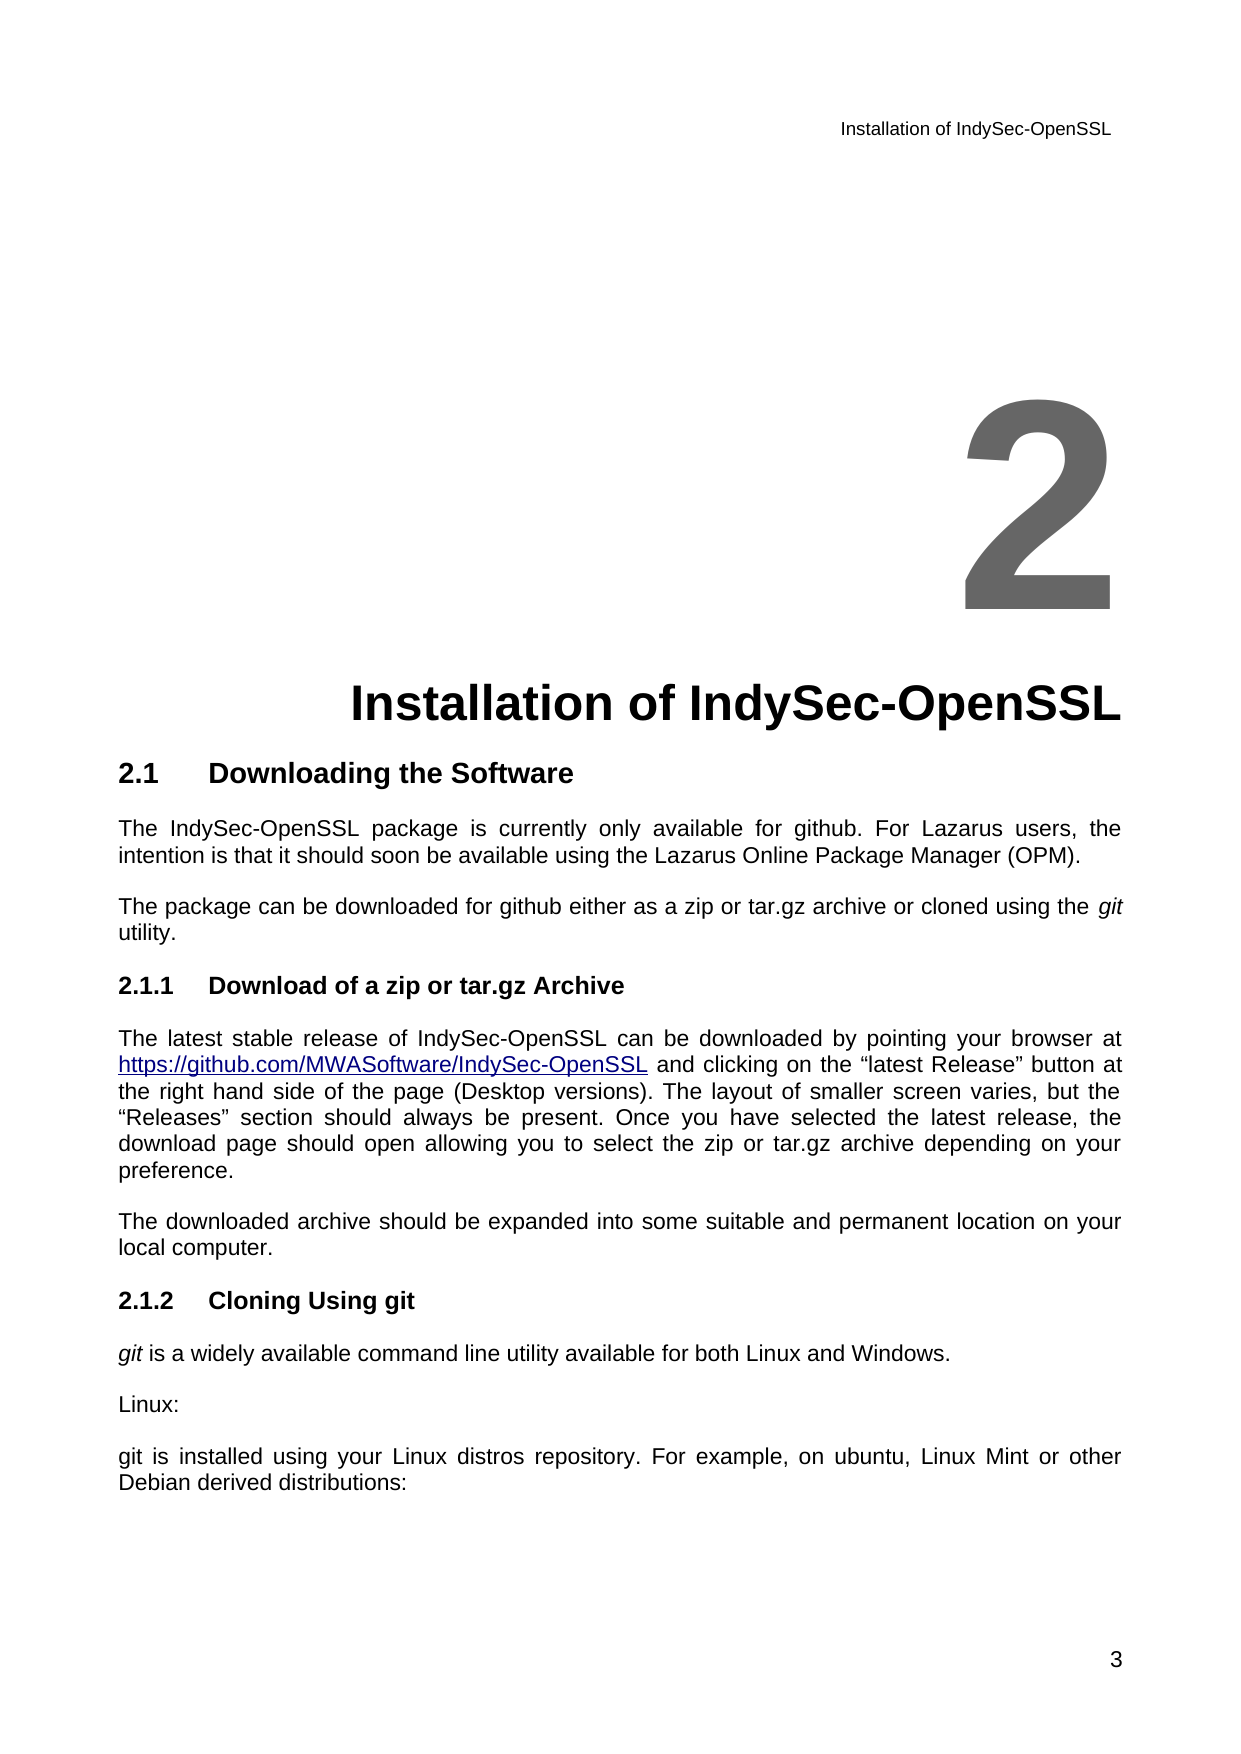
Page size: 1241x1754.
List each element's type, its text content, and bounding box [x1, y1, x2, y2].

subtitle Downloading the Software [118, 756, 1122, 790]
text Linux: [118, 1391, 1122, 1418]
subtitle Installation of IndySec-OpenSSL [81, 328, 1122, 731]
text The latest stable release of IndySec-OpenSSL can be downloaded by pointing your browser at https://github.com/MWASoftware/IndySec-OpenSSL and clicking on the “latest Release” button at the right hand side of the page (Desktop versions). The layout of smaller screen varies, but the “Releases” section should always be present. Once you have selected the latest release, the download page should open allowing you to select the zip or tar.gz archive depending on your preference. [118, 1025, 1122, 1183]
text The downloaded archive should be expanded into some suitable and permanent location on your local computer. [118, 1208, 1122, 1261]
text The IndySec-OpenSSL package is currently only available for github. For Lazarus users, the intention is that it should soon be available using the Lazarus Online Package Manager (OPM). [118, 815, 1122, 868]
text The package can be downloaded for github either as a zip or tar.gz archive or cloned using the git utility. [118, 893, 1122, 946]
text git is a widely available command line utility available for both Linux and Windows. [118, 1340, 1122, 1366]
subtitle Download of a zip or tar.gz Archive [118, 971, 1122, 999]
subtitle Cloning Using git [118, 1286, 1122, 1314]
text git is installed using your Linux distros repository. For example, on ubuntu, Linux Mint or other Debian derived distributions: [118, 1443, 1122, 1495]
